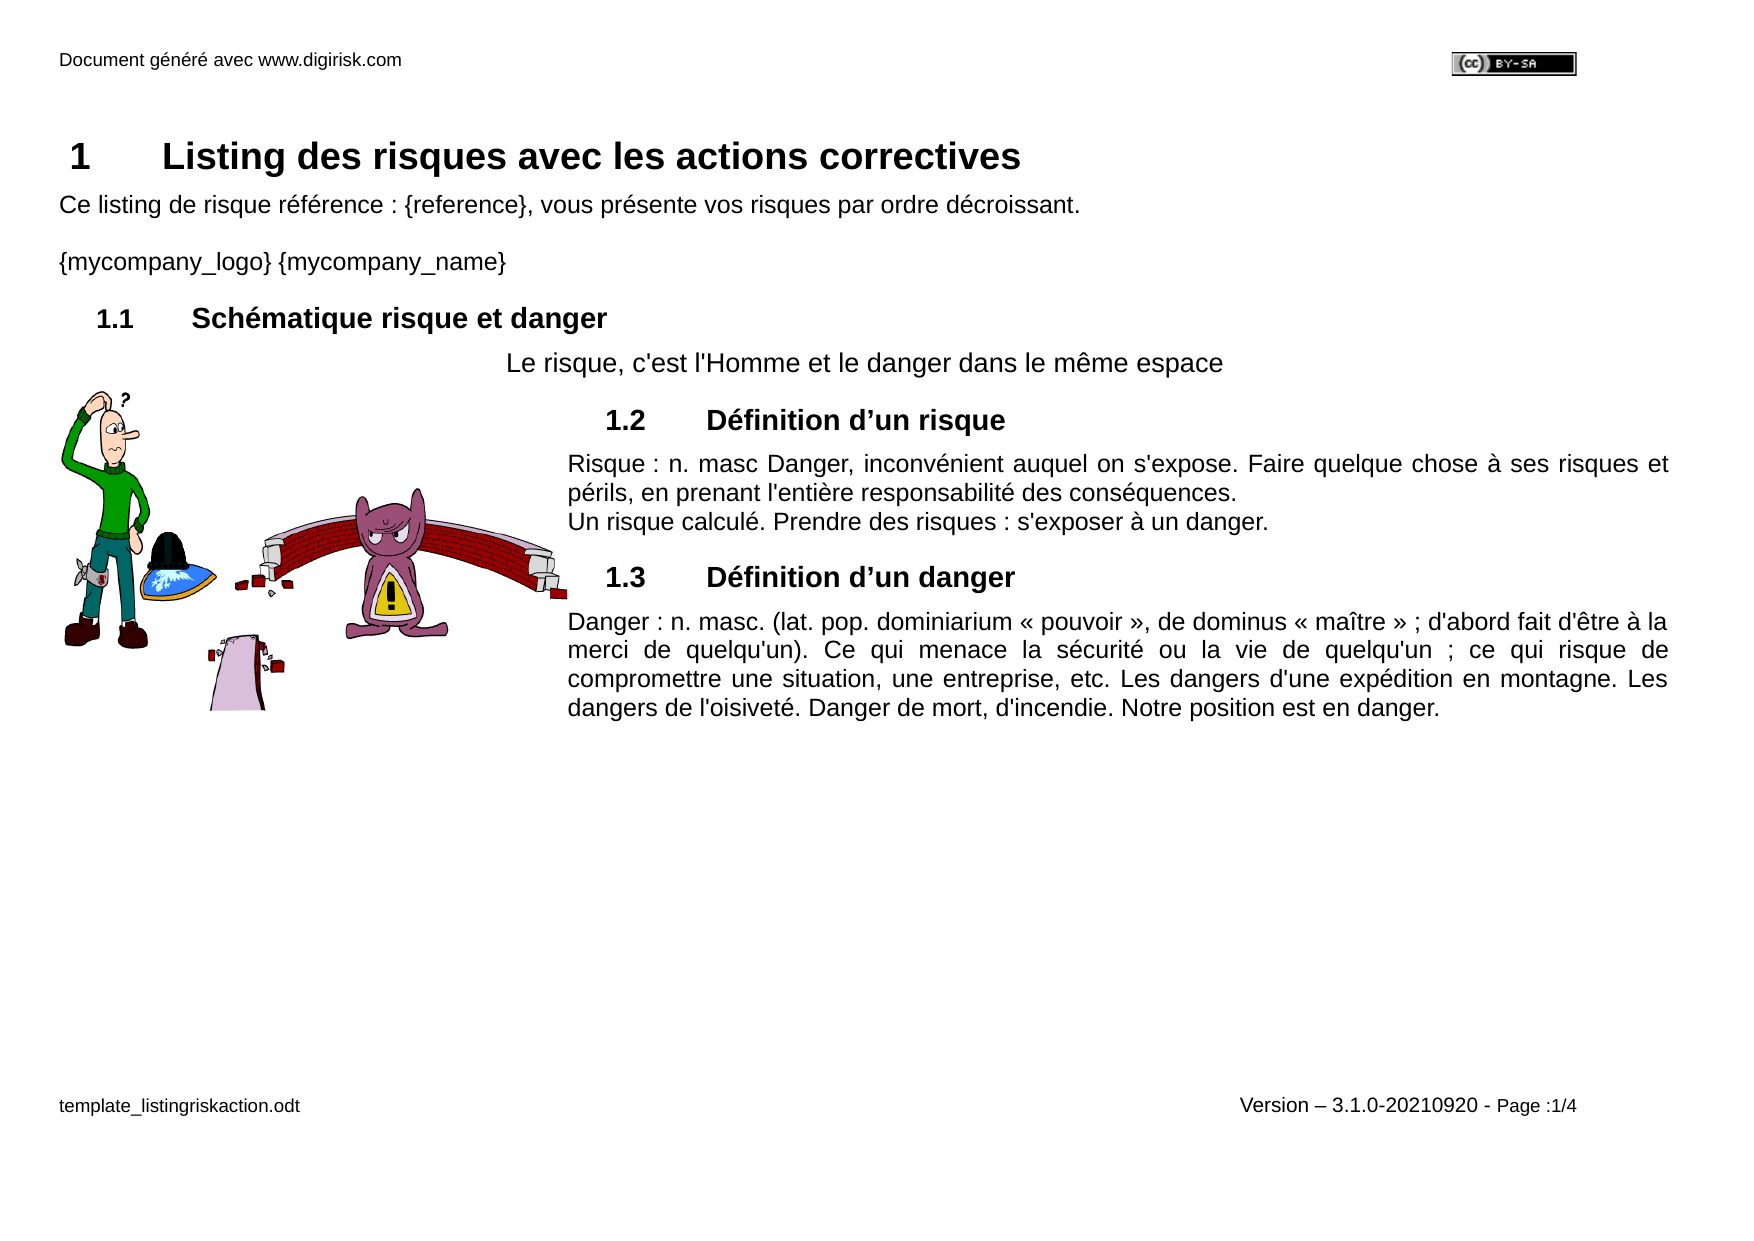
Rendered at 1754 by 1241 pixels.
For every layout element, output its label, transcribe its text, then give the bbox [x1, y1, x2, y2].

subtitle Schématique risque et danger [88, 301, 1671, 334]
picture [61, 391, 568, 711]
text Danger : n. masc. (lat. pop. dominiarium « pouvoir », de dominus « maître » ; d'abord fait d'être à la merci de quelqu'un). Ce qui menace la sécurité ou la vie de quelqu'un ; ce qui risque de compromettre une situation, une entreprise, etc. Les dangers d'une expédition en montagne. Les dangers de l'oisiveté. Danger de mort, d'incendie. Notre position est en danger. [59, 606, 1671, 721]
picture [1451, 52, 1577, 76]
text Risque : n. masc Danger, inconvénient auquel on s'expose. Faire quelque chose à ses risques et périls, en prenant l'entière responsabilité des conséquences. [568, 449, 1671, 507]
subtitle Définition d’un danger [568, 560, 1671, 594]
text Le risque, c'est l'Homme et le danger dans le même espace [59, 347, 1671, 378]
text Ce listing de risque référence : {reference}, vous présente vos risques par ordre décroissant. [59, 189, 1671, 218]
text {mycompany_logo} {mycompany_name} [59, 247, 1671, 276]
text Un risque calculé. Prendre des risques : s'exposer à un danger. [568, 507, 1671, 535]
subtitle Définition d’un risque [568, 403, 1671, 437]
subtitle Listing des risques avec les actions correctives [59, 133, 1671, 177]
